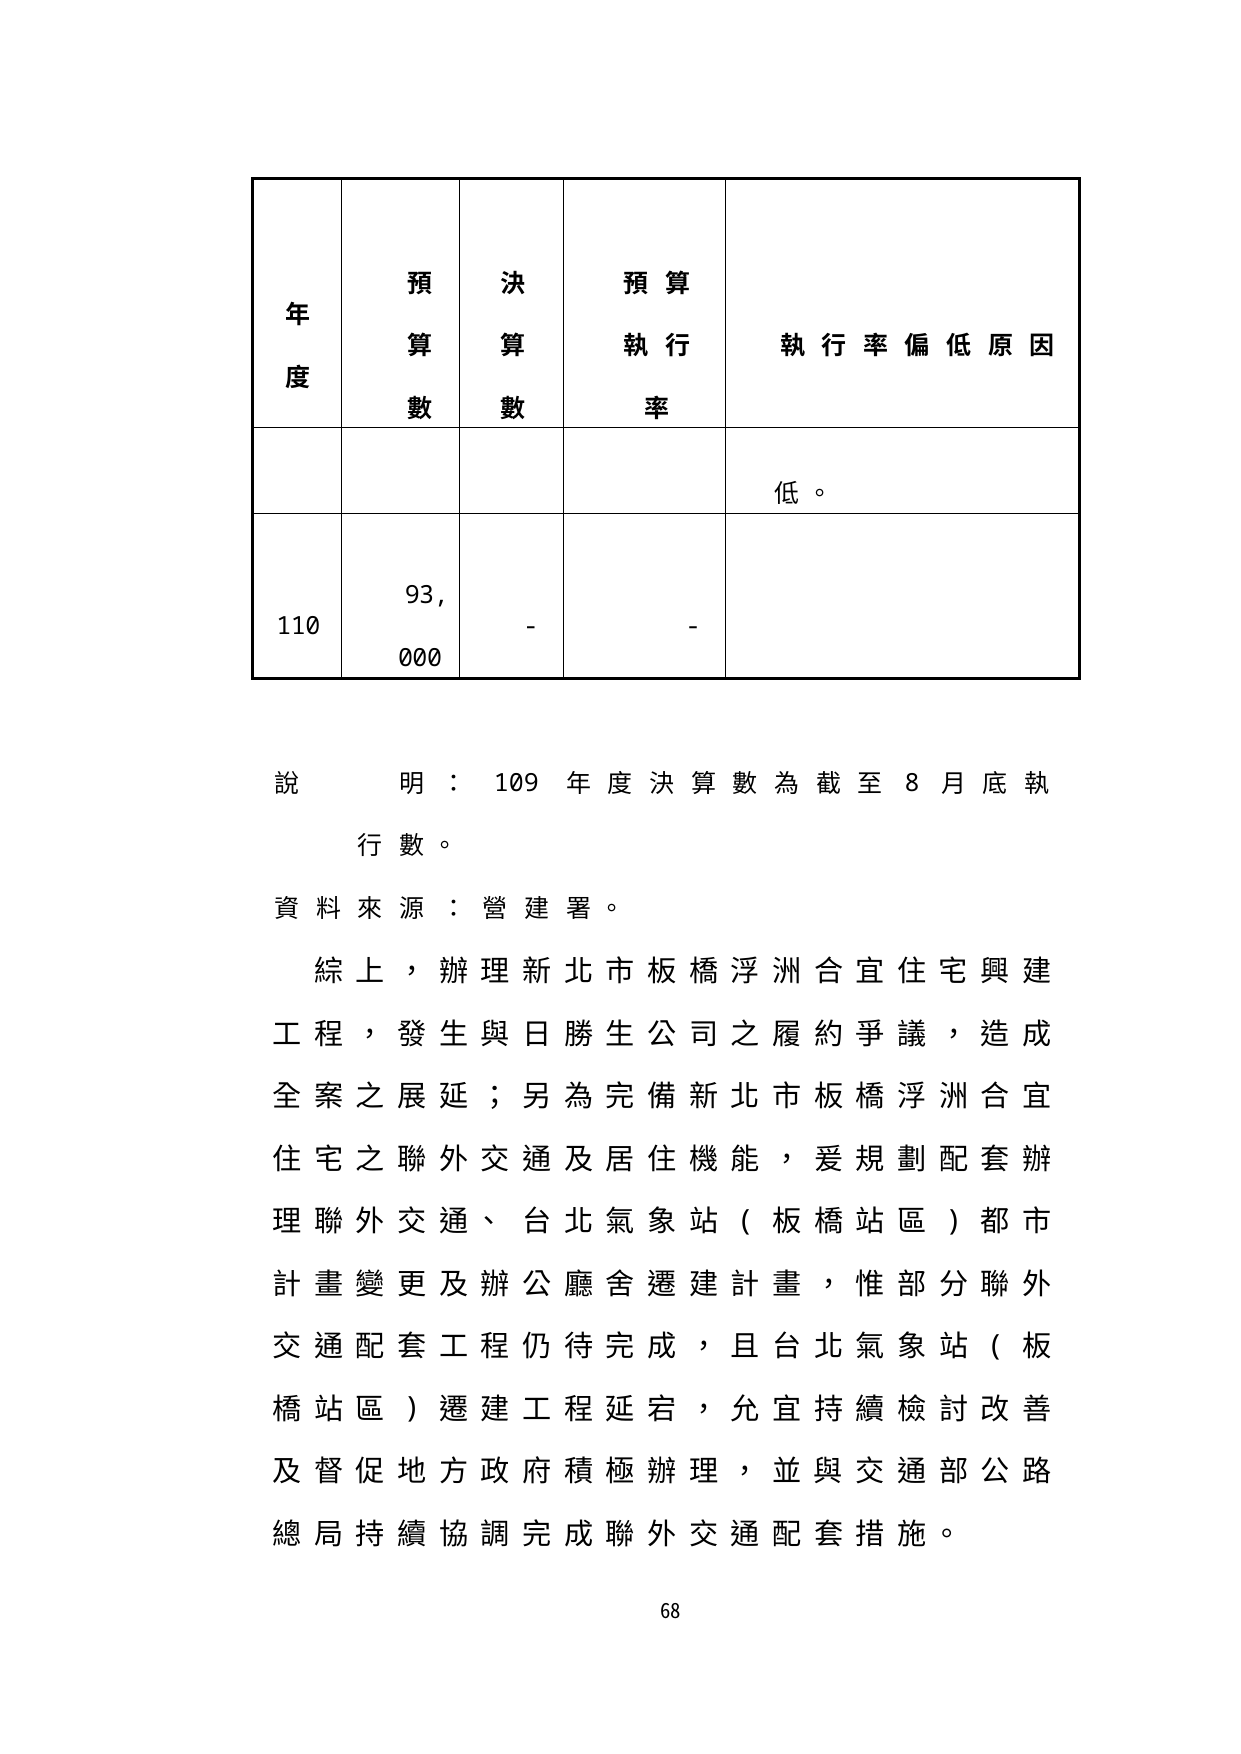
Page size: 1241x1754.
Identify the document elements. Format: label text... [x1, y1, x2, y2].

table_header 預算執行率 [564, 180, 725, 427]
table_header 年度 [254, 180, 341, 427]
table_cell - [564, 514, 725, 677]
table_cell 110 [254, 514, 341, 677]
table_cell [726, 514, 1078, 677]
text 資料來源：營建署。 [242, 865, 1058, 927]
table_cell [342, 428, 459, 512]
table_cell [254, 428, 341, 512]
table_header 執行率偏低原因 [726, 180, 1078, 427]
table_cell [564, 428, 725, 512]
table_cell - [460, 514, 563, 677]
table_header 預算數 [342, 180, 459, 427]
table_header 決算數 [460, 180, 563, 427]
text 綜上，辦理新北市板橋浮洲合宜住宅興建工程，發生與日勝生公司之履約爭議，造成全案之展延；另為完備新北市板橋浮洲合宜住宅之聯外交通及居住機能，爰規劃配套辦理聯外交通、台北氣象站(板橋站區)都市計畫變更及辦公廳舍遷建計畫，惟部分聯外交通配套工程仍待完成，且台北氣象站(板橋站區)遷建工程延宕，允宜持續檢討改善及督促地方政府積極辦理，並與交通部公路總局持續協調完成聯外交通配套措施。 [242, 927, 1058, 1552]
table_cell 低。 [726, 428, 1078, 512]
text 說 明：109年度決算數為截至8月底執行數。 [242, 740, 1058, 865]
table_cell 93,000 [342, 514, 459, 677]
table_cell [460, 428, 563, 512]
